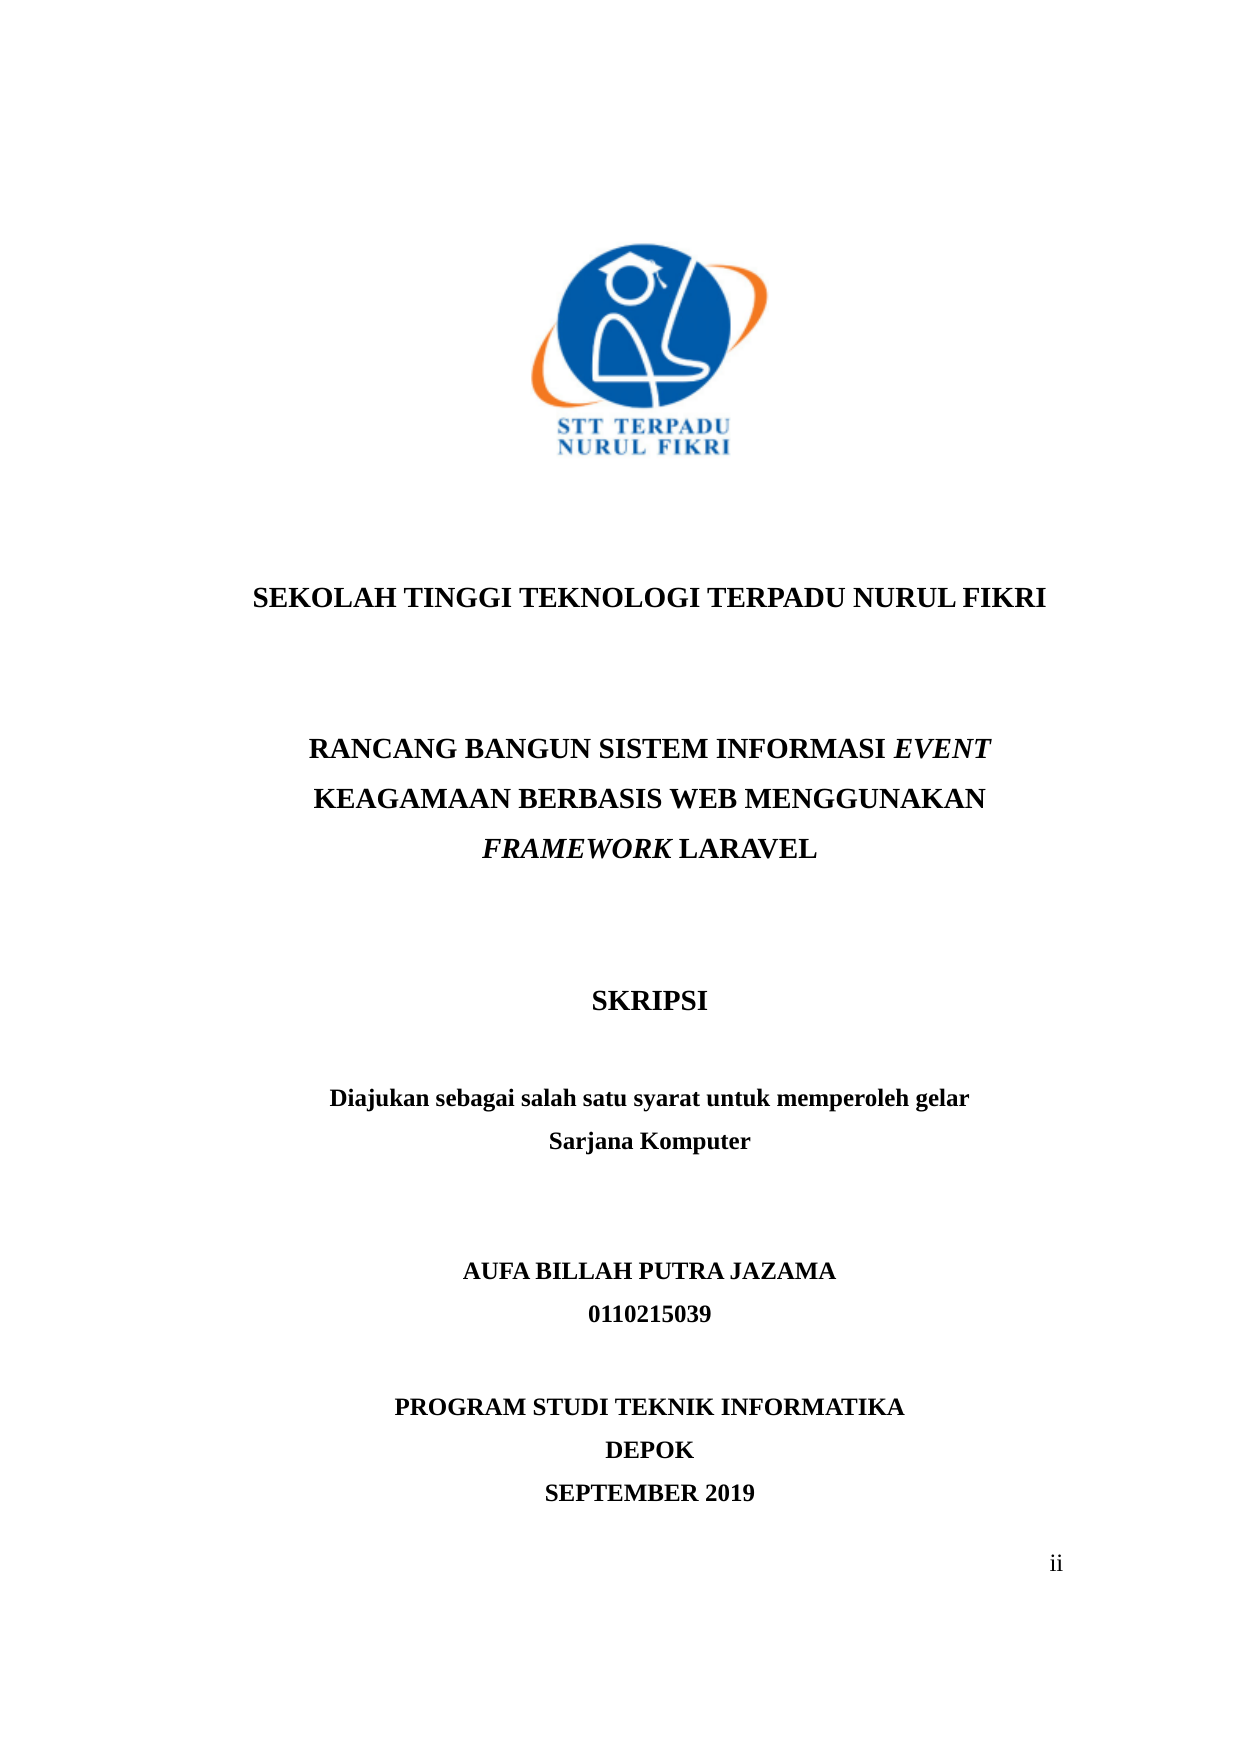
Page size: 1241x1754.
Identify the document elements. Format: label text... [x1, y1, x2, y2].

text DEPOK [236, 1435, 1063, 1464]
text SEKOLAH TINGGI TEKNOLOGI TERPADU NURUL FIKRI [236, 580, 1063, 614]
text SEPTEMBER 2019 [236, 1478, 1063, 1507]
text AUFA BILLAH PUTRA JAZAMA [236, 1256, 1063, 1284]
text Diajukan sebagai salah satu syarat untuk memperoleh gelar [236, 1083, 1063, 1112]
picture [530, 236, 769, 463]
text SKRIPSI [236, 983, 1063, 1016]
text RANCANG BANGUN SISTEM INFORMASI EVENT KEAGAMAAN BERBASIS WEB MENGGUNAKAN FRAMEWORK LARAVEL [236, 731, 1063, 865]
text PROGRAM STUDI TEKNIK INFORMATIKA [236, 1392, 1063, 1421]
text Sarjana Komputer [236, 1126, 1063, 1155]
text 0110215039 [236, 1299, 1063, 1328]
